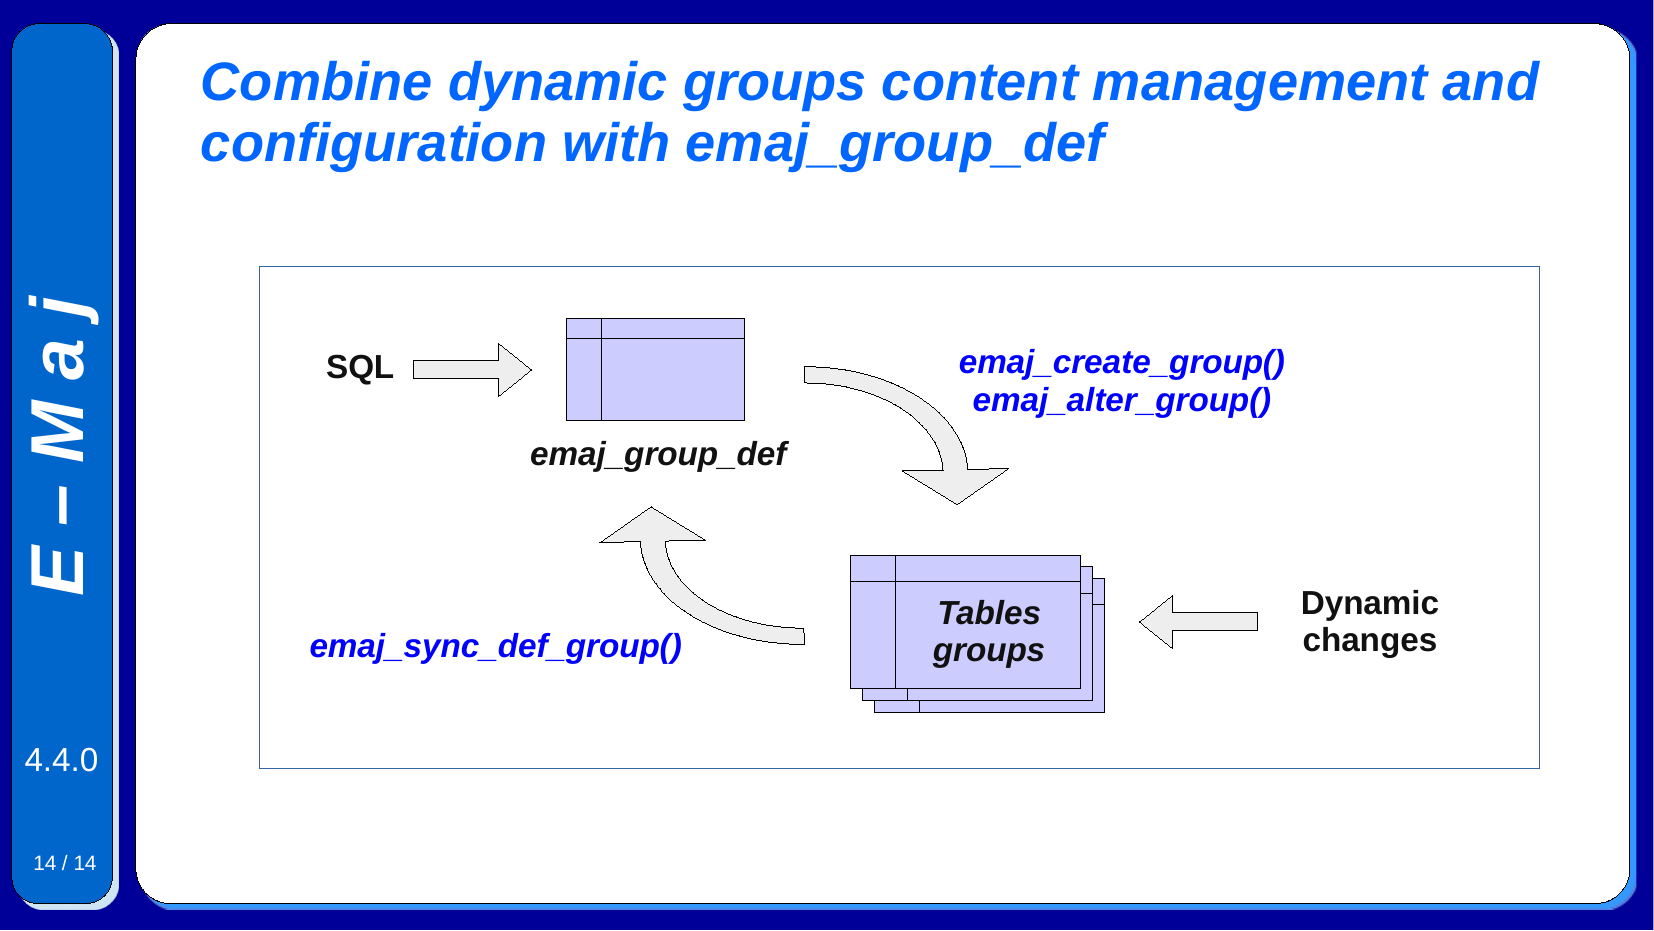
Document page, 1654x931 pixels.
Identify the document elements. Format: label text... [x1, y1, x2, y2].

text_box [850, 555, 1105, 713]
text_box [1139, 595, 1258, 649]
title Combine dynamic groups content management and configuration with emaj_group_def [200, 34, 1575, 191]
text_box emaj_group_def [513, 427, 804, 485]
text_box emaj_sync_def_group() [289, 619, 703, 672]
text_box SQL [295, 341, 426, 398]
text_box [804, 366, 1009, 505]
text_box Tables groups [897, 587, 1081, 680]
text_box Dynamic changes [1263, 577, 1477, 667]
text_box [413, 343, 532, 397]
text_box [599, 506, 805, 645]
text_box [566, 318, 745, 421]
text_box emaj_create_group() emaj_alter_group() [927, 336, 1317, 426]
